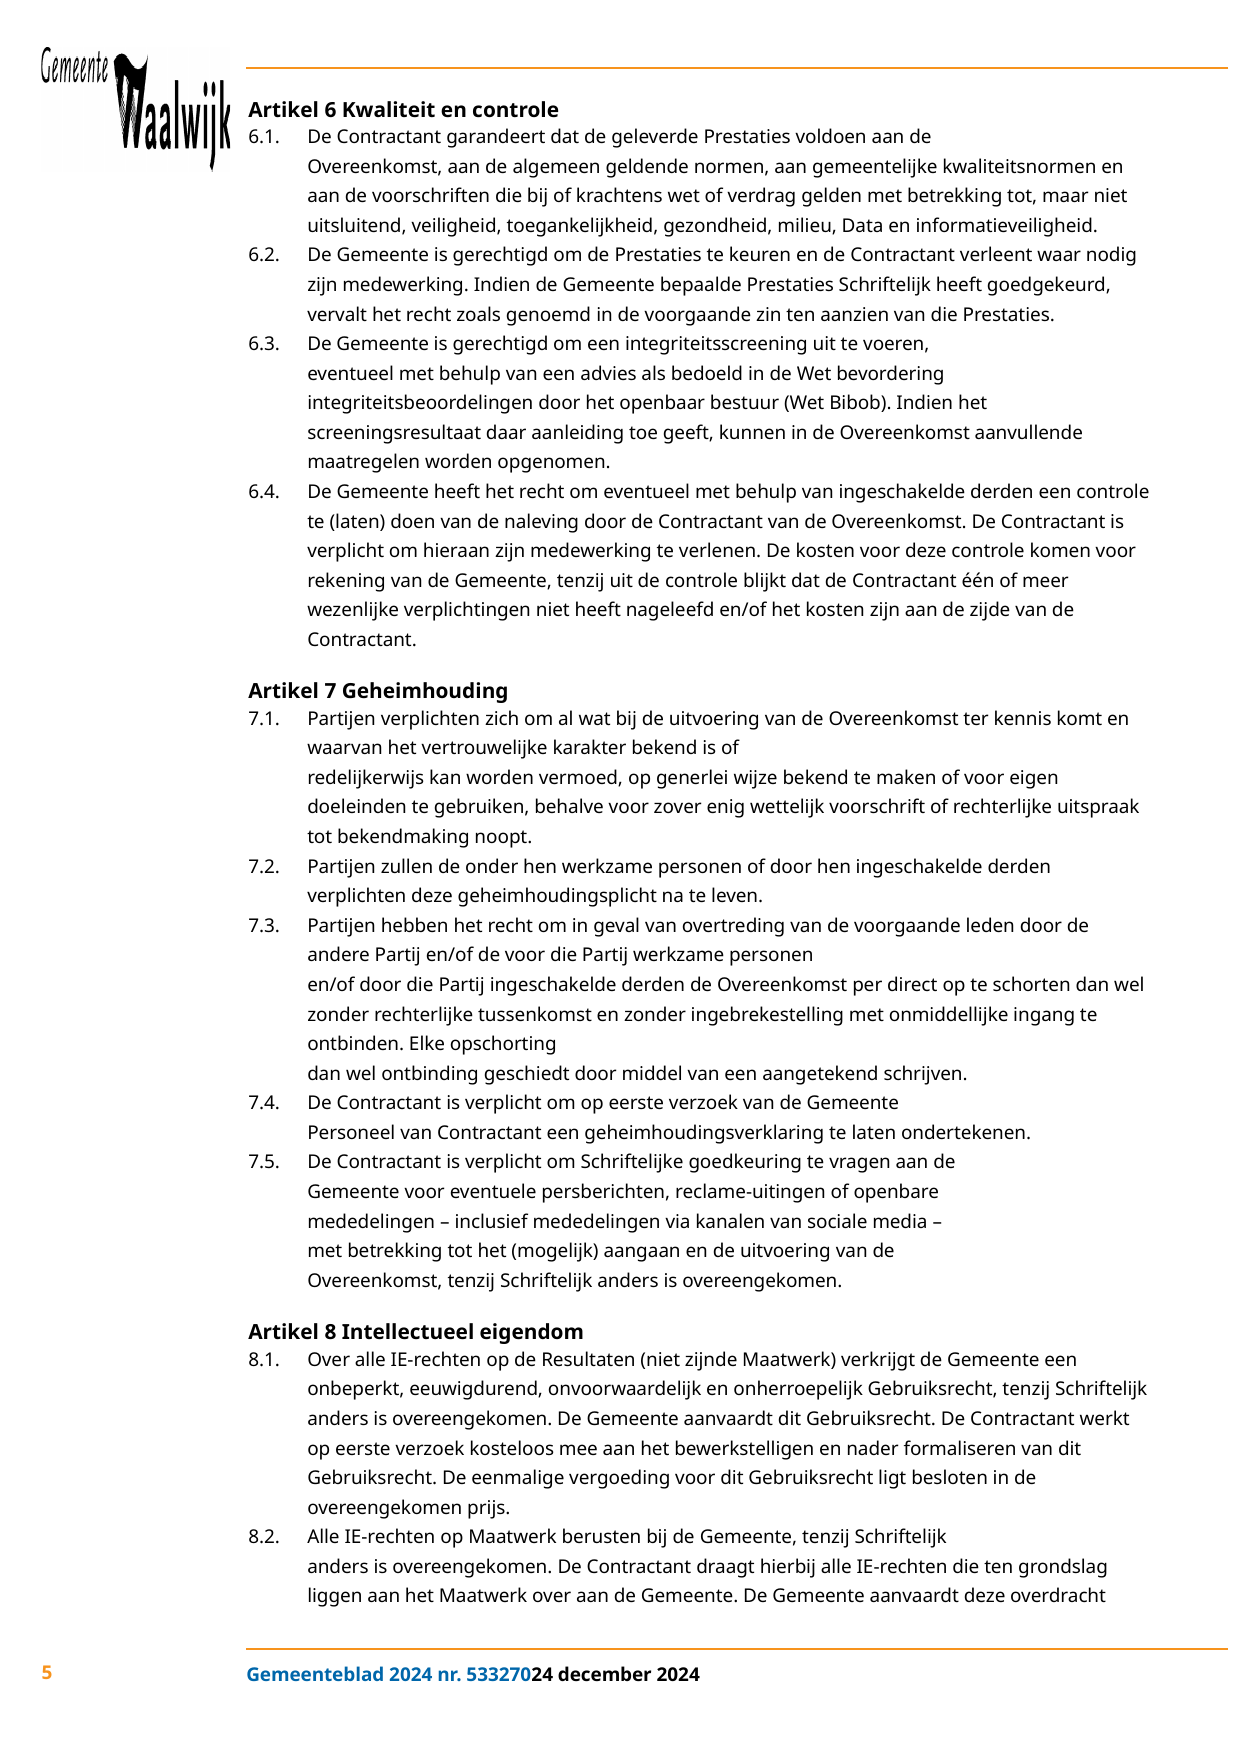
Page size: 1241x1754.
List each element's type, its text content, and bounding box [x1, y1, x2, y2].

list De Contractant is verplicht om Schriftelijke goedkeuring te vragen aan de Gemeente voor eventuele persberichten, reclame-uitingen of openbare mededelingen – inclusief mededelingen via kanalen van sociale media – met betrekking tot het (mogelijk) aangaan en de uitvoering van de Overeenkomst, tenzij Schriftelijk anders is overeengekomen. [248, 1149, 1152, 1293]
list Partijen zullen de onder hen werkzame personen of door hen ingeschakelde derden verplichten deze geheimhoudingsplicht na te leven. [248, 853, 1152, 908]
list Alle IE-rechten op Maatwerk berusten bij de Gemeente, tenzij Schriftelijk anders is overeengekomen. De Contractant draagt hierbij alle IE-rechten die ten grondslag liggen aan het Maatwerk over aan de Gemeente. De Gemeente aanvaardt deze overdracht [248, 1523, 1152, 1608]
picture [41, 47, 231, 172]
text Artikel 6 Kwaliteit en controle [248, 95, 1152, 123]
list De Contractant is verplicht om op eerste verzoek van de Gemeente Personeel van Contractant een geheimhoudingsverklaring te laten ondertekenen. [248, 1089, 1152, 1145]
list Partijen hebben het recht om in geval van overtreding van de voorgaande leden door de andere Partij en/of de voor die Partij werkzame personen en/of door die Partij ingeschakelde derden de Overeenkomst per direct op te schorten dan wel zonder rechterlijke tussenkomst en zonder ingebrekestelling met onmiddellijke ingang te ontbinden. Elke opschorting dan wel ontbinding geschiedt door middel van een aangetekend schrijven. [248, 912, 1152, 1086]
text Artikel 8 Intellectueel eigendom [248, 1317, 1152, 1346]
list De Gemeente heeft het recht om eventueel met behulp van ingeschakelde derden een controle te (laten) doen van de naleving door de Contractant van de Overeenkomst. De Contractant is verplicht om hieraan zijn medewerking te verlenen. De kosten voor deze controle komen voor rekening van de Gemeente, tenzij uit de controle blijkt dat de Contractant één of meer wezenlijke verplichtingen niet heeft nageleefd en/of het kosten zijn aan de zijde van de Contractant. [248, 478, 1152, 652]
list De Gemeente is gerechtigd om een integriteitsscreening uit te voeren, eventueel met behulp van een advies als bedoeld in de Wet bevordering integriteitsbeoordelingen door het openbaar bestuur (Wet Bibob). Indien het screeningsresultaat daar aanleiding toe geeft, kunnen in de Overeenkomst aanvullende maatregelen worden opgenomen. [248, 330, 1152, 474]
list De Contractant garandeert dat de geleverde Prestaties voldoen aan de Overeenkomst, aan de algemeen geldende normen, aan gemeentelijke kwaliteitsnormen en aan de voorschriften die bij of krachtens wet of verdrag gelden met betrekking tot, maar niet uitsluitend, veiligheid, toegankelijkheid, gezondheid, milieu, Data en informatieveiligheid. [248, 123, 1152, 238]
list Over alle IE-rechten op de Resultaten (niet zijnde Maatwerk) verkrijgt de Gemeente een onbeperkt, eeuwigdurend, onvoorwaardelijk en onherroepelijk Gebruiksrecht, tenzij Schriftelijk anders is overeengekomen. De Gemeente aanvaardt dit Gebruiksrecht. De Contractant werkt op eerste verzoek kosteloos mee aan het bewerkstelligen en nader formaliseren van dit Gebruiksrecht. De eenmalige vergoeding voor dit Gebruiksrecht ligt besloten in de overeengekomen prijs. [248, 1346, 1152, 1519]
list Partijen verplichten zich om al wat bij de uitvoering van de Overeenkomst ter kennis komt en waarvan het vertrouwelijke karakter bekend is of redelijkerwijs kan worden vermoed, op generlei wijze bekend te maken of voor eigen doeleinden te gebruiken, behalve voor zover enig wettelijk voorschrift of rechterlijke uitspraak tot bekendmaking noopt. [248, 705, 1152, 849]
text Artikel 7 Geheimhouding [248, 677, 1152, 705]
list De Gemeente is gerechtigd om de Prestaties te keuren en de Contractant verleent waar nodig zijn medewerking. Indien de Gemeente bepaalde Prestaties Schriftelijk heeft goedgekeurd, vervalt het recht zoals genoemd in de voorgaande zin ten aanzien van die Prestaties. [248, 242, 1152, 326]
